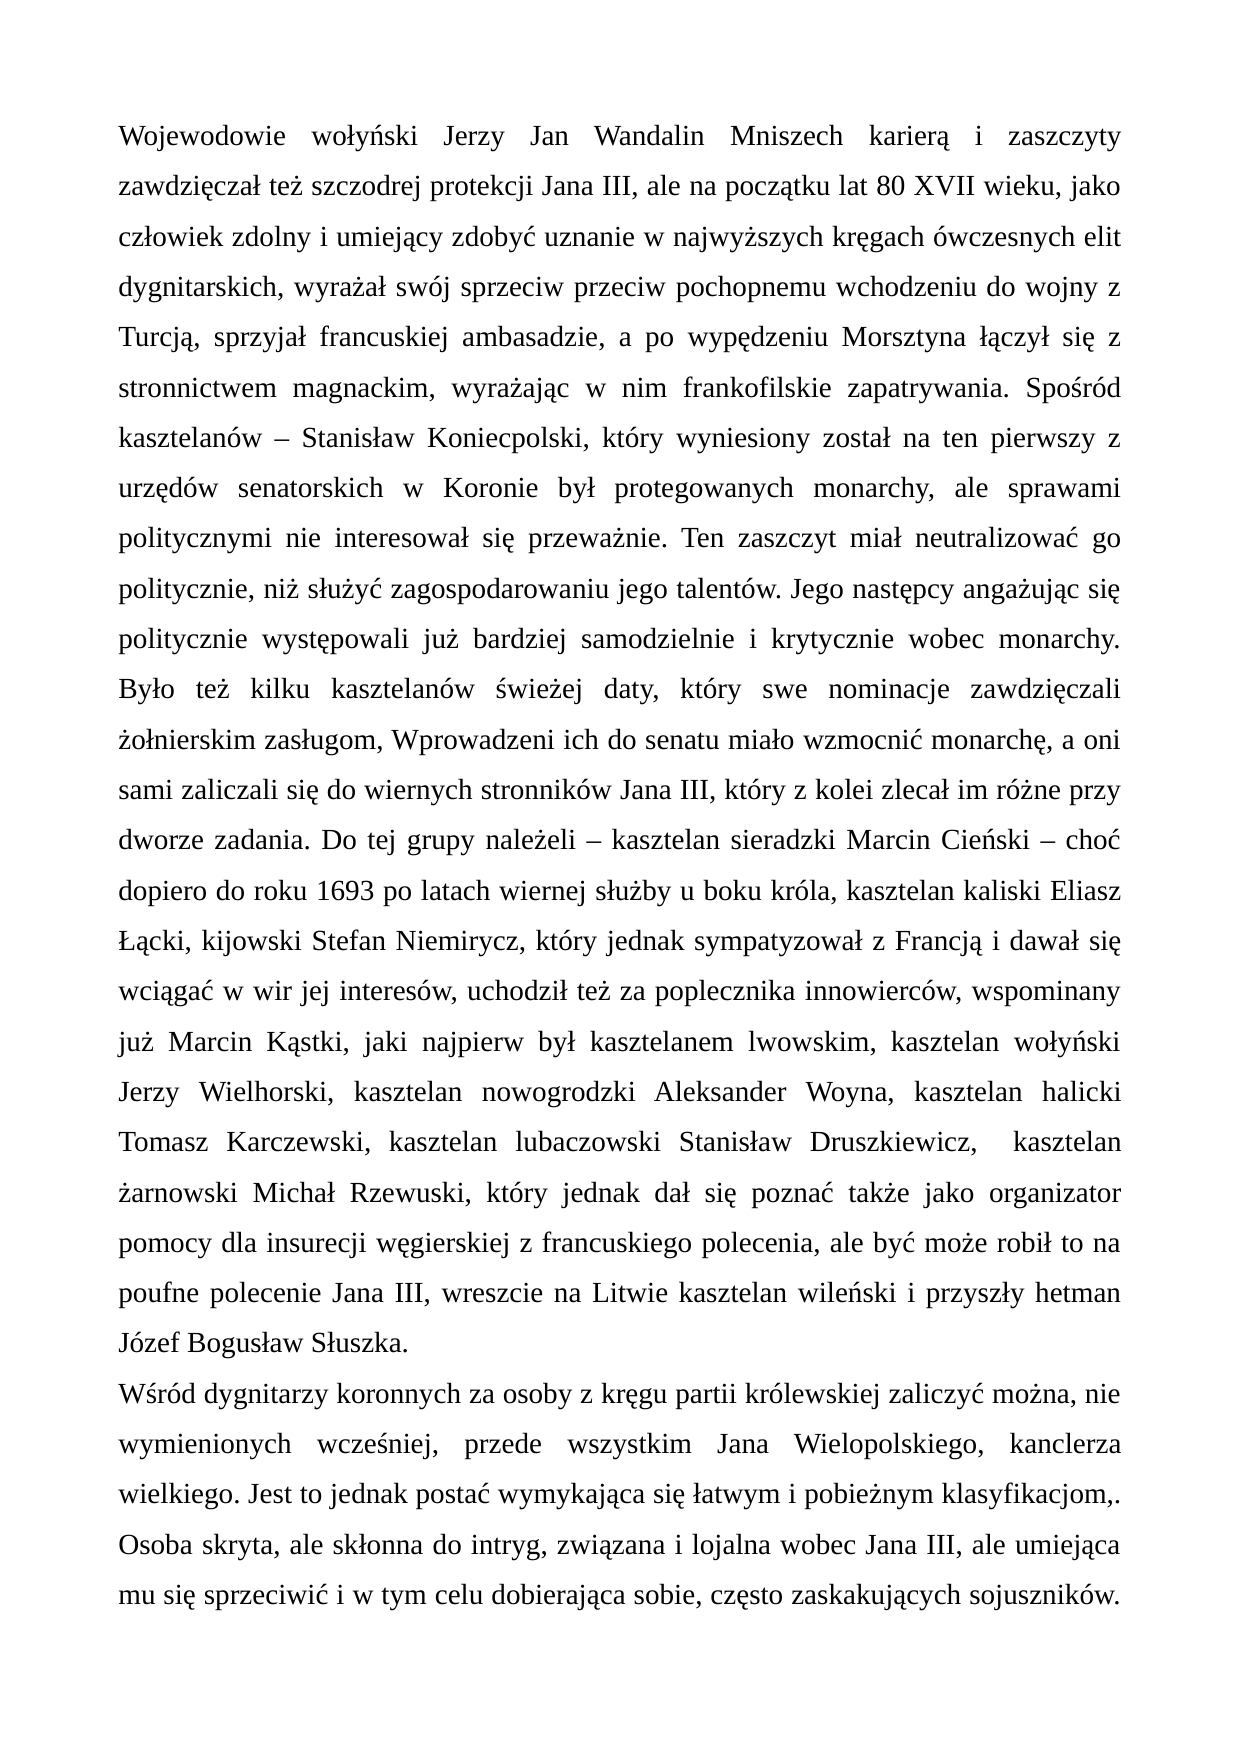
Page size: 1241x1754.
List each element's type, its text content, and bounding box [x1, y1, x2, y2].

text Wojewodowie wołyński Jerzy Jan Wandalin Mniszech karierą i zaszczyty zawdzięczał też szczodrej protekcji Jana III, ale na początku lat 80 XVII wieku, jako człowiek zdolny i umiejący zdobyć uznanie w najwyższych kręgach ówczesnych elit dygnitarskich, wyrażał swój sprzeciw przeciw pochopnemu wchodzeniu do wojny z Turcją, sprzyjał francuskiej ambasadzie, a po wypędzeniu Morsztyna łączył się z stronnictwem magnackim, wyrażając w nim frankofilskie zapatrywania. Spośród kasztelanów – Stanisław Koniecpolski, który wyniesiony został na ten pierwszy z urzędów senatorskich w Koronie był protegowanych monarchy, ale sprawami politycznymi nie interesował się przeważnie. Ten zaszczyt miał neutralizować go politycznie, niż służyć zagospodarowaniu jego talentów. Jego następcy angażując się politycznie występowali już bardziej samodzielnie i krytycznie wobec monarchy. Było też kilku kasztelanów świeżej daty, który swe nominacje zawdzięczali żołnierskim zasługom, Wprowadzeni ich do senatu miało wzmocnić monarchę, a oni sami zaliczali się do wiernych stronników Jana III, który z kolei zlecał im różne przy dworze zadania. Do tej grupy należeli – kasztelan sieradzki Marcin Cieński – choć dopiero do roku 1693 po latach wiernej służby u boku króla, kasztelan kaliski Eliasz Łącki, kijowski Stefan Niemirycz, który jednak sympatyzował z Francją i dawał się wciągać w wir jej interesów, uchodził też za poplecznika innowierców, wspominany już Marcin Kąstki, jaki najpierw był kasztelanem lwowskim, kasztelan wołyński Jerzy Wielhorski, kasztelan nowogrodzki Aleksander Woyna, kasztelan halicki Tomasz Karczewski, kasztelan lubaczowski Stanisław Druszkiewicz, kasztelan żarnowski Michał Rzewuski, który jednak dał się poznać także jako organizator pomocy dla insurecji węgierskiej z francuskiego polecenia, ale być może robił to na poufne polecenie Jana III, wreszcie na Litwie kasztelan wileński i przyszły hetman Józef Bogusław Słuszka. [118, 118, 1122, 1359]
text Wśród dygnitarzy koronnych za osoby z kręgu partii królewskiej zaliczyć można, nie wymienionych wcześniej, przede wszystkim Jana Wielopolskiego, kanclerza wielkiego. Jest to jednak postać wymykająca się łatwym i pobieżnym klasyfikacjom,. Osoba skryta, ale skłonna do intryg, związana i lojalna wobec Jana III, ale umiejąca mu się sprzeciwić i w tym celu dobierająca sobie, często zaskakujących sojuszników. [118, 1376, 1122, 1611]
